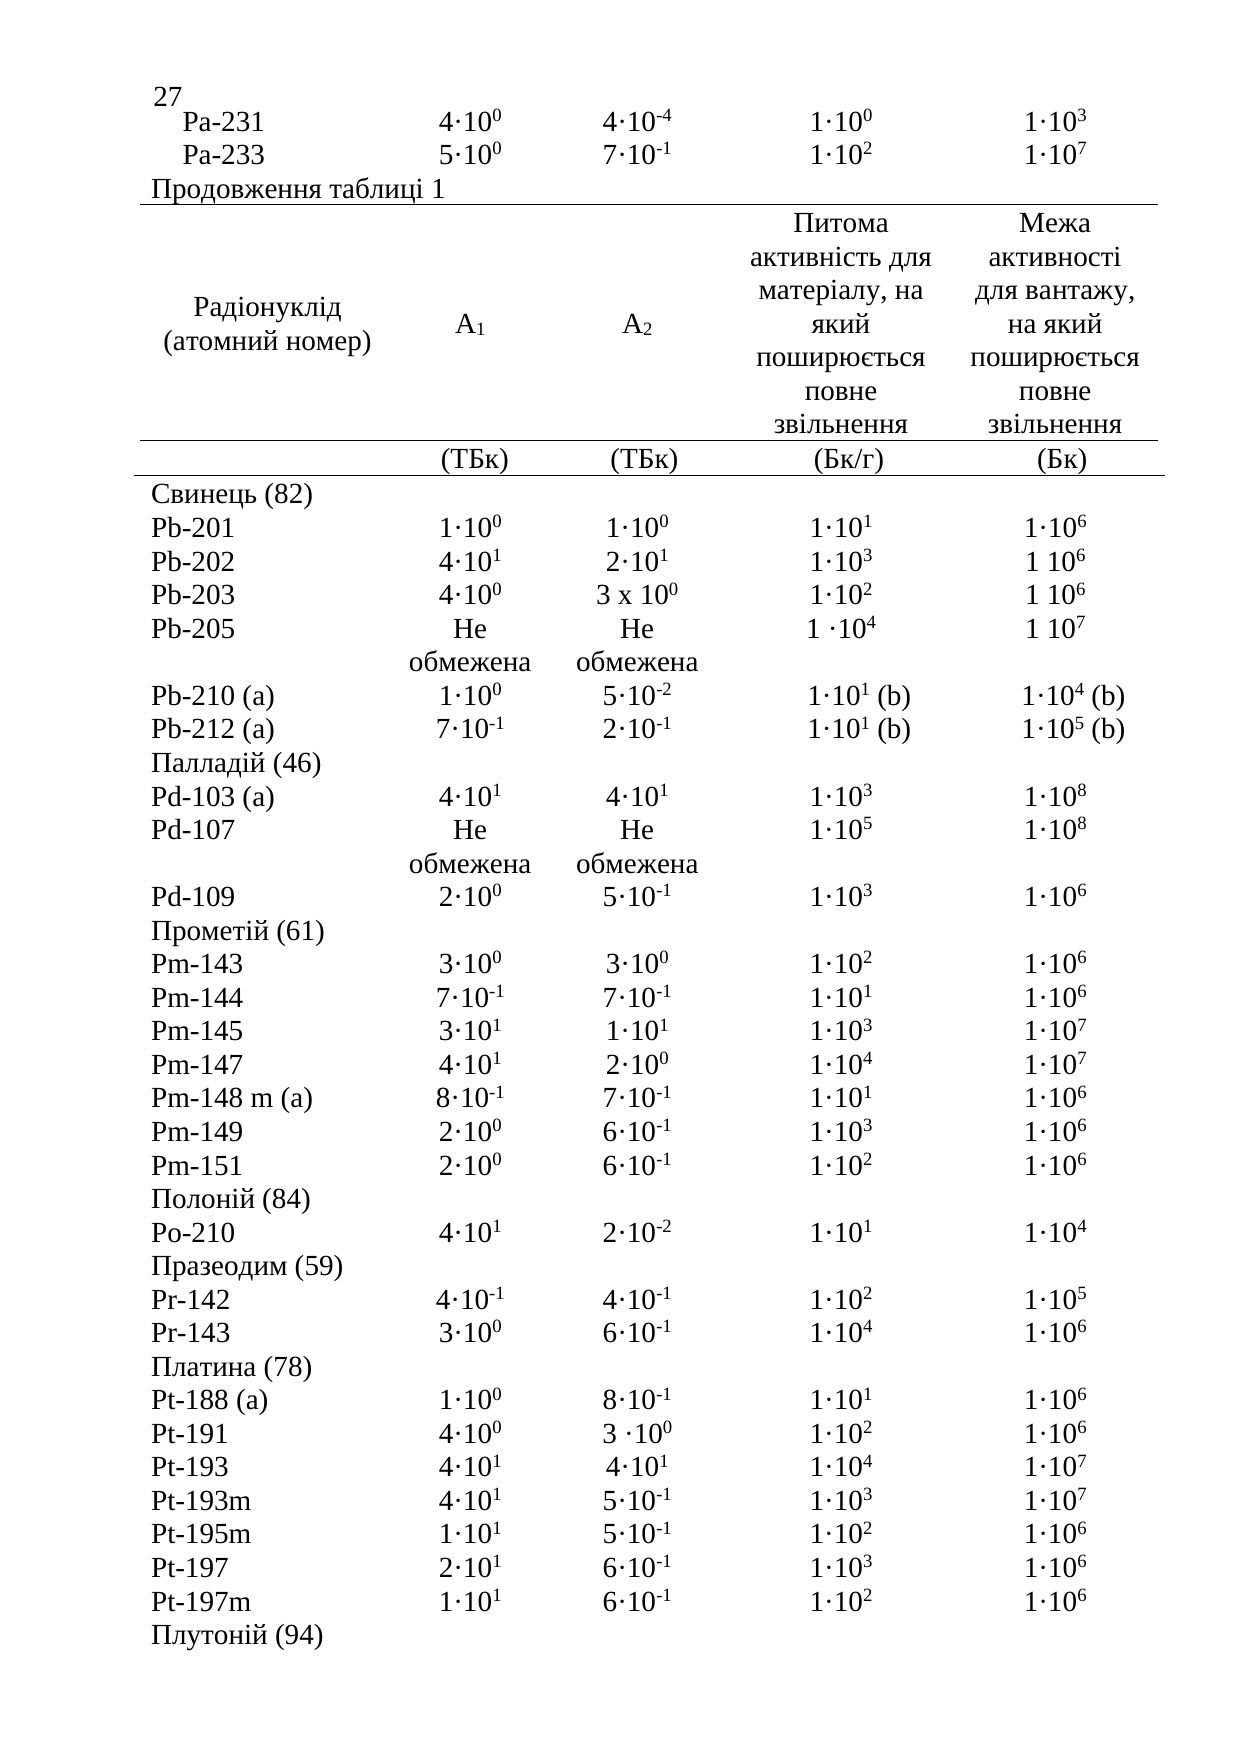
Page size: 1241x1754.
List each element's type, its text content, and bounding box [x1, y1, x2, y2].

table_cell 4·10-4 [545, 104, 729, 137]
table_cell Pd-107 [140, 812, 395, 879]
table_cell [545, 745, 729, 779]
table_cell 1·105 [953, 1282, 1157, 1315]
table_cell [953, 476, 1157, 510]
table_cell [395, 913, 545, 946]
table_cell [1158, 913, 1165, 946]
table_cell [729, 1248, 952, 1282]
table_cell [134, 712, 139, 745]
table_cell [1158, 1014, 1165, 1047]
table_cell Палладій (46) [140, 745, 395, 779]
table_cell 3·100 [395, 946, 545, 980]
table_cell 1·105 [729, 812, 952, 879]
table_cell 1·102 [729, 1416, 952, 1449]
table_cell 2·100 [395, 1114, 545, 1148]
table_cell 1·104 [729, 1047, 952, 1081]
table_cell [545, 1248, 729, 1282]
table_cell 1·106 [953, 1517, 1157, 1550]
table_cell [1158, 544, 1165, 577]
table_cell Pb-201 [140, 510, 395, 544]
table_cell [134, 611, 139, 678]
table_cell [729, 1181, 952, 1215]
table_cell [134, 1450, 139, 1483]
table_cell [545, 1617, 729, 1651]
table_cell 1·106 [953, 879, 1157, 913]
table_cell Pm-151 [140, 1148, 395, 1181]
table_cell [134, 812, 139, 879]
table_cell [134, 745, 139, 779]
table_cell 1·106 [953, 980, 1157, 1013]
table_cell [134, 1517, 139, 1550]
table_cell 1·106 [953, 1383, 1157, 1416]
table_cell [1158, 712, 1165, 745]
table_cell Плутоній (94) [140, 1617, 395, 1651]
table_cell Не обмежена [545, 611, 729, 678]
table_cell 6·10-1 [545, 1114, 729, 1148]
table_cell [729, 1617, 952, 1651]
table_cell [395, 1349, 545, 1382]
table_cell [134, 1550, 139, 1584]
table_cell [134, 510, 139, 544]
table_cell [134, 204, 139, 440]
table_cell 1·102 [729, 1282, 952, 1315]
table_cell [1158, 1349, 1165, 1382]
table_cell [1158, 812, 1165, 879]
table_cell [1158, 1148, 1165, 1181]
table_cell 1·101 [545, 1014, 729, 1047]
table_cell [134, 544, 139, 577]
table_cell [134, 1483, 139, 1517]
table_cell Ро-210 [140, 1215, 395, 1248]
table_cell [1158, 578, 1165, 611]
table_cell 5·10-2 [545, 678, 729, 712]
table_cell Pd-109 [140, 879, 395, 913]
table_cell [729, 913, 952, 946]
table_cell 1 106 [953, 544, 1157, 577]
table_cell 3·101 [395, 1014, 545, 1047]
table_cell Pt-191 [140, 1416, 395, 1449]
table_cell 1·104 [729, 1450, 952, 1483]
table_cell [134, 1114, 139, 1148]
table_cell [134, 1014, 139, 1047]
table_cell 4·101 [545, 779, 729, 812]
table_cell 1·101 [395, 1517, 545, 1550]
table_cell 4·101 [395, 1483, 545, 1517]
table_cell 1·101 [729, 1383, 952, 1416]
table_cell 4·10-1 [395, 1282, 545, 1315]
table_cell [1158, 137, 1165, 171]
table_cell Pm-149 [140, 1114, 395, 1148]
table_cell 8·10-1 [395, 1081, 545, 1114]
table_cell [953, 1349, 1157, 1382]
table_cell 1 106 [953, 578, 1157, 611]
table_cell 1·102 [729, 1148, 952, 1181]
table_cell 1·106 [953, 1081, 1157, 1114]
table_cell (ТБк) [400, 441, 549, 475]
table_cell [1158, 611, 1165, 678]
table_cell Pt-195m [140, 1517, 395, 1550]
table_cell Pm-144 [140, 980, 395, 1013]
table_cell 4·100 [395, 104, 545, 137]
table_cell [1158, 1282, 1165, 1315]
table_cell Pm-147 [140, 1047, 395, 1081]
table_cell 1·106 [953, 1550, 1157, 1584]
table_cell 1·106 [953, 510, 1157, 544]
table_cell 4·100 [395, 578, 545, 611]
table_cell 1·101 [729, 1215, 952, 1248]
table_cell [395, 745, 545, 779]
table_cell Pr-142 [140, 1282, 395, 1315]
table_cell [953, 1248, 1157, 1282]
table_cell 6·10-1 [545, 1148, 729, 1181]
table_cell 1·103 [729, 1483, 952, 1517]
table_cell [134, 440, 400, 475]
table_cell 1·101 [395, 1584, 545, 1617]
table_cell 4·10-1 [545, 1282, 729, 1315]
table_cell 1·104 [953, 1215, 1157, 1248]
table_cell 5·10-1 [545, 1483, 729, 1517]
table_cell 1·102 [729, 1584, 952, 1617]
table_cell [1158, 1383, 1165, 1416]
table_cell [134, 1047, 139, 1081]
table_cell 1·101 [729, 1081, 952, 1114]
table_cell 1 107 [953, 611, 1157, 678]
table_cell [134, 137, 139, 171]
table_cell 7·10-1 [545, 980, 729, 1013]
table_cell [395, 476, 545, 510]
table_cell (ТБк) [550, 441, 739, 475]
table_cell 1·106 [953, 946, 1157, 980]
table_cell 4·101 [395, 1450, 545, 1483]
table_cell [134, 1181, 139, 1215]
table_cell [1158, 1215, 1165, 1248]
table_cell 1·101 (b) [729, 678, 952, 712]
table_cell [545, 913, 729, 946]
table_cell 1·103 [729, 879, 952, 913]
table_cell 1·100 [729, 104, 952, 137]
table_cell [1158, 1617, 1165, 1651]
table_cell 3 ·100 [545, 1416, 729, 1449]
table_cell А1 [395, 205, 545, 440]
table_cell Pm-143 [140, 946, 395, 980]
table_cell Ра-233 [140, 137, 395, 171]
table_cell Не обмежена [395, 611, 545, 678]
table_cell Pt-188 (a) [140, 1383, 395, 1416]
table_cell Pt-193m [140, 1483, 395, 1517]
table_cell 6·10-1 [545, 1584, 729, 1617]
table_cell 4·101 [395, 1047, 545, 1081]
table_cell [953, 745, 1157, 779]
table_cell 2·100 [395, 1148, 545, 1181]
table_cell 1·102 [729, 946, 952, 980]
table_cell 1·108 [953, 779, 1157, 812]
table_cell [395, 1248, 545, 1282]
table_cell Прометій (61) [140, 913, 395, 946]
table_cell [134, 779, 139, 812]
table_cell 6·10-1 [545, 1315, 729, 1349]
table_cell [1158, 1047, 1165, 1081]
table_cell [395, 1617, 545, 1651]
table_cell [953, 1617, 1157, 1651]
table_cell [134, 1081, 139, 1114]
table_cell [1158, 476, 1165, 510]
table_cell [953, 913, 1157, 946]
table_cell 4·101 [395, 1215, 545, 1248]
table_cell 4·101 [545, 1450, 729, 1483]
table_cell [1158, 1517, 1165, 1550]
table_cell 1·100 [395, 510, 545, 544]
table_cell [1158, 779, 1165, 812]
table_cell Не обмежена [545, 812, 729, 879]
table_cell [134, 104, 139, 137]
table_cell 1·100 [545, 510, 729, 544]
table_cell [140, 104, 153, 137]
table_cell Свинець (82) [140, 476, 395, 510]
table_cell 4·100 [395, 1416, 545, 1449]
table_cell 1·106 [953, 1315, 1157, 1349]
table_cell [134, 1215, 139, 1248]
table_cell 7·10-1 [395, 980, 545, 1013]
table_cell Pt-197m [140, 1584, 395, 1617]
table_cell Полоній (84) [140, 1181, 395, 1215]
table_cell 8·10-1 [545, 1383, 729, 1416]
table_cell [134, 980, 139, 1013]
table_cell 1·107 [953, 1483, 1157, 1517]
table_cell [1158, 980, 1165, 1013]
table_cell 1·106 [953, 1416, 1157, 1449]
table_cell 1·101 [729, 510, 952, 544]
table_cell 1·103 [953, 104, 1157, 137]
table_cell 1·107 [953, 1014, 1157, 1047]
table_cell [1158, 1450, 1165, 1483]
table_cell 1·103 [729, 1550, 952, 1584]
table_cell 2·10-1 [545, 712, 729, 745]
table_cell [134, 1416, 139, 1449]
table_cell 1·103 [729, 544, 952, 577]
table_cell 1·102 [729, 137, 952, 171]
table_cell [134, 1282, 139, 1315]
table_cell 1·101 [729, 980, 952, 1013]
table_cell [729, 476, 952, 510]
table_cell 1·107 [953, 1047, 1157, 1081]
table_cell Празеодим (59) [140, 1248, 395, 1282]
table_cell 7·10-1 [545, 137, 729, 171]
table_cell [1158, 1181, 1165, 1215]
table_cell 3·100 [545, 946, 729, 980]
table_cell 1·101 (b) [729, 712, 952, 745]
table_cell Pb-210 (a) [140, 678, 395, 712]
table_cell [953, 171, 1157, 204]
table_cell [729, 1349, 952, 1382]
table_cell [545, 1349, 729, 1382]
table_cell Pm-145 [140, 1014, 395, 1047]
table_cell Pm-148 m (a) [140, 1081, 395, 1114]
table_cell [1158, 1315, 1165, 1349]
table_cell [1158, 745, 1165, 779]
table_cell Не обмежена [395, 812, 545, 879]
table_cell 1·107 [953, 1450, 1157, 1483]
table_cell А2 [545, 205, 729, 440]
table_cell 1·103 [729, 779, 952, 812]
table_cell Pb-205 [140, 611, 395, 678]
table_cell [134, 476, 139, 510]
table_cell [1158, 946, 1165, 980]
table_cell 2·100 [395, 879, 545, 913]
table_cell 1·100 [395, 678, 545, 712]
table_cell [134, 1349, 139, 1382]
table_cell 5·10-1 [545, 1517, 729, 1550]
table_cell 2·100 [545, 1047, 729, 1081]
table_cell [134, 1315, 139, 1349]
table_cell [1158, 1483, 1165, 1517]
table_cell 3 х 100 [545, 578, 729, 611]
table_cell 1·102 [729, 578, 952, 611]
table_cell 1·103 [729, 1114, 952, 1148]
table_cell Продовження таблиці 1 [140, 171, 952, 204]
table_cell [545, 1181, 729, 1215]
table_cell 7·10-1 [545, 1081, 729, 1114]
table_cell Pb-203 [140, 578, 395, 611]
table_cell [1158, 104, 1165, 137]
table_cell 1·106 [953, 1114, 1157, 1148]
table_cell [953, 1181, 1157, 1215]
table_cell [134, 578, 139, 611]
table_cell 2·101 [545, 544, 729, 577]
table_cell [134, 678, 139, 712]
table_cell Pt-193 [140, 1450, 395, 1483]
table_cell [395, 1181, 545, 1215]
table_cell [1158, 1584, 1165, 1617]
table_cell 1·106 [953, 1148, 1157, 1181]
table_cell Ра-231 [182, 104, 395, 137]
table_cell [134, 1248, 139, 1282]
table_cell (Бк) [959, 440, 1165, 475]
table_cell Pb-212 (a) [140, 712, 395, 745]
table_cell [1158, 1114, 1165, 1148]
table_cell Радіонуклід (атомний номер) [140, 205, 395, 440]
table_cell Питома активність для матеріалу, на який поширюється повне звільнення [729, 205, 952, 440]
table_cell [134, 913, 139, 946]
table_cell Платина (78) [140, 1349, 395, 1382]
table_cell [1158, 1550, 1165, 1584]
table_cell [134, 1617, 139, 1651]
table_cell 1·108 [953, 812, 1157, 879]
table_cell Pt-197 [140, 1550, 395, 1584]
table_cell 5·10-1 [545, 879, 729, 913]
table_cell 6·10-1 [545, 1550, 729, 1584]
table_cell [134, 1148, 139, 1181]
table_cell [1158, 204, 1165, 440]
table_cell 1·104 (b) [953, 678, 1157, 712]
table_cell [1158, 171, 1165, 204]
table_cell Pr-143 [140, 1315, 395, 1349]
table_cell [1158, 1248, 1165, 1282]
table_cell [134, 1584, 139, 1617]
table_cell [134, 1383, 139, 1416]
table_cell Pb-202 [140, 544, 395, 577]
table_cell Pd-103 (a) [140, 779, 395, 812]
table_cell [134, 171, 139, 204]
table_cell 1·102 [729, 1517, 952, 1550]
table_cell 4·101 [395, 544, 545, 577]
table_cell [545, 476, 729, 510]
table_cell 1·100 [395, 1383, 545, 1416]
table_cell 7·10-1 [395, 712, 545, 745]
table_cell 4·101 [395, 779, 545, 812]
table_cell [1158, 510, 1165, 544]
table_cell [134, 879, 139, 913]
table_cell Межа активності для вантажу, на який поширюється повне звільнення [953, 205, 1157, 440]
table_cell [1158, 879, 1165, 913]
table_cell [1158, 1416, 1165, 1449]
table_cell 2·10-2 [545, 1215, 729, 1248]
table_cell 1·104 [729, 1315, 952, 1349]
table_cell 1 ·104 [729, 611, 952, 678]
table_cell 3·100 [395, 1315, 545, 1349]
table_cell (Бк/г) [739, 441, 959, 475]
table_cell 1·107 [953, 137, 1157, 171]
table_cell 1·105 (b) [953, 712, 1157, 745]
table_cell 2·101 [395, 1550, 545, 1584]
table_cell [1158, 1081, 1165, 1114]
table_cell 1·103 [729, 1014, 952, 1047]
table_cell [1158, 678, 1165, 712]
table_cell [134, 946, 139, 980]
table_cell 1·106 [953, 1584, 1157, 1617]
table_cell 5·100 [395, 137, 545, 171]
table_cell [729, 745, 952, 779]
